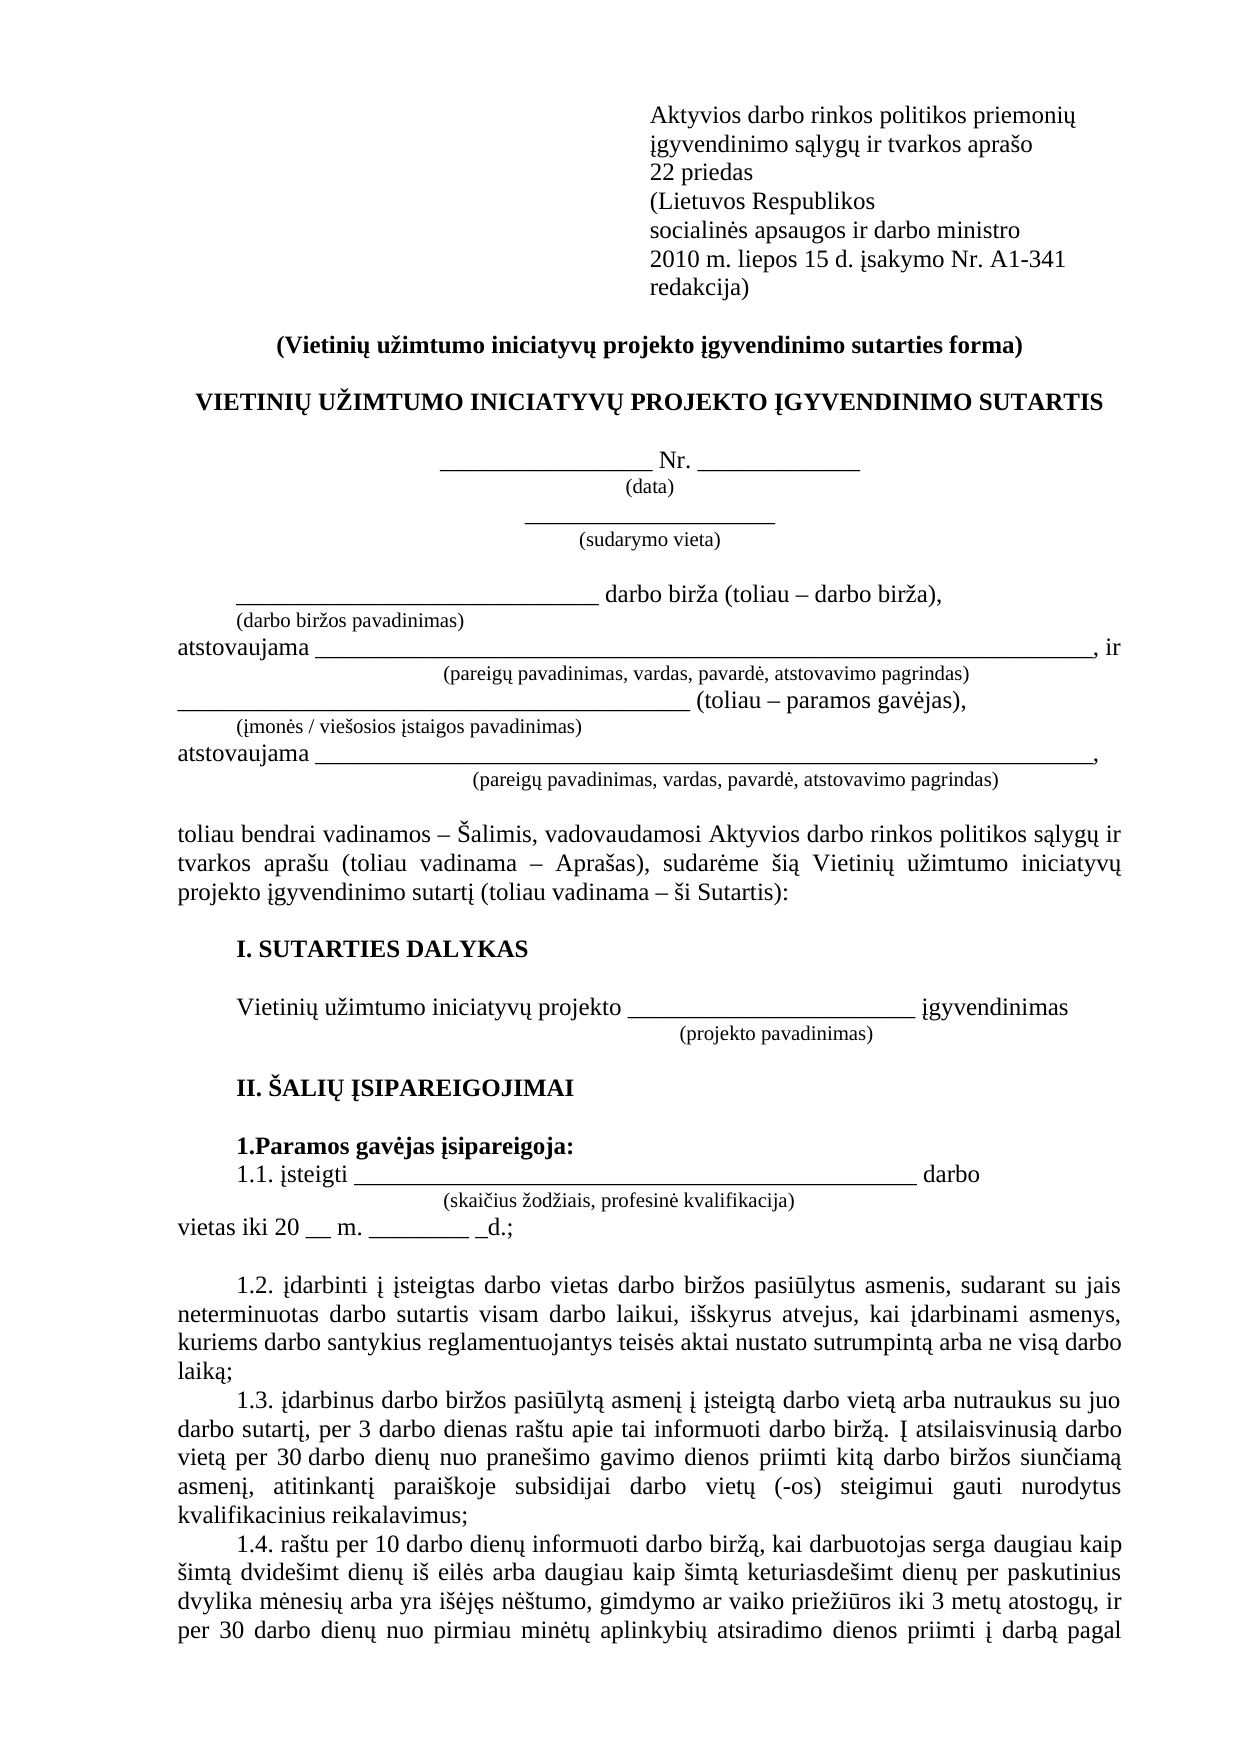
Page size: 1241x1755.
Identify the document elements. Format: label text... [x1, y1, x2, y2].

text 1.1. įsteigti _____________________________________________ darbo [177, 1159, 1122, 1188]
text 1.2. įdarbinti į įsteigtas darbo vietas darbo biržos pasiūlytus asmenis, sudarant su jais neterminuotas darbo sutartis visam darbo laikui, išskyrus atvejus, kai įdarbinami asmenys, kuriems darbo santykius reglamentuojantys teisės aktai nustato sutrumpintą arba ne visą darbo laiką; [177, 1270, 1122, 1385]
text ____________________ [177, 498, 1122, 526]
text 2010 m. liepos 15 d. įsakymo Nr. A1-341 [649, 244, 1122, 272]
text _____________________________ darbo birža (toliau – darbo birža), [177, 579, 1122, 608]
text _________________ Nr. _____________ [177, 445, 1122, 474]
text Aktyvios darbo rinkos politikos priemonių [649, 100, 1122, 129]
text vietas iki 20 __ m. ________ _d.; [177, 1212, 1122, 1241]
text 1.4. raštu per 10 darbo dienų informuoti darbo biržą, kai darbuotojas serga daugiau kaip šimtą dvidešimt dienų iš eilės arba daugiau kaip šimtą keturiasdešimt dienų per paskutinius dvylika mėnesių arba yra išėjęs nėštumo, gimdymo ar vaiko priežiūros iki 3 metų atostogų, ir per 30 darbo dienų nuo pirmiau minėtų aplinkybių atsiradimo dienos priimti į darbą pagal [177, 1529, 1122, 1644]
text (pareigų pavadinimas, vardas, pavardė, atstovavimo pagrindas) [177, 766, 1122, 791]
text 22 priedas [649, 157, 1122, 186]
text toliau bendrai vadinamos – Šalimis, vadovaudamosi Aktyvios darbo rinkos politikos sąlygų ir tvarkos aprašu (toliau vadinama – Aprašas), sudarėme šią Vietinių užimtumo iniciatyvų projekto įgyvendinimo sutartį (toliau vadinama – ši Sutartis): [177, 819, 1122, 906]
text (darbo biržos pavadinimas) [177, 608, 1122, 632]
text įgyvendinimo sąlygų ir tvarkos aprašo [649, 129, 1122, 157]
text 1.3. įdarbinus darbo biržos pasiūlytą asmenį į įsteigtą darbo vietą arba nutraukus su juo darbo sutartį, per 3 darbo dienas raštu apie tai informuoti darbo biržą. Į atsilaisvinusią darbo vietą per 30 darbo dienų nuo pranešimo gavimo dienos priimti kitą darbo biržos siunčiamą asmenį, atitinkantį paraiškoje subsidijai darbo vietų (-os) steigimui gauti nurodytus kvalifikacinius reikalavimus; [177, 1385, 1122, 1529]
text (data) [177, 474, 1122, 498]
text (skaičius žodžiais, profesinė kvalifikacija) [177, 1188, 1122, 1212]
text (įmonės / viešosios įstaigos pavadinimas) [177, 714, 1122, 738]
text (Lietuvos Respublikos [649, 186, 1122, 215]
text (projekto pavadinimas) [177, 1021, 1122, 1044]
text (sudarymo vieta) [177, 526, 1122, 551]
text socialinės apsaugos ir darbo ministro [649, 215, 1122, 244]
text (pareigų pavadinimas, vardas, pavardė, atstovavimo pagrindas) [177, 661, 1122, 685]
text (Vietinių užimtumo iniciatyvų projekto įgyvendinimo sutarties forma) [177, 330, 1122, 359]
text VIETINIŲ UŽIMTUMO INICIATYVŲ PROJEKTO ĮGYVENDINIMO SUTARTIS [177, 387, 1122, 416]
text II. ŠALIŲ ĮSIPAREIGOJIMAI [177, 1073, 1122, 1102]
text _________________________________________ (toliau – paramos gavėjas), [177, 685, 1122, 714]
text redakcija) [649, 272, 1122, 301]
text atstovaujama , [177, 738, 1122, 766]
text Vietinių užimtumo iniciatyvų projekto _______________________ įgyvendinimas [177, 992, 1122, 1021]
text I. SUTARTIES DALYKAS [177, 934, 1122, 963]
text 1.Paramos gavėjas įsipareigoja: [177, 1131, 1122, 1159]
text atstovaujama , ir [177, 632, 1122, 661]
